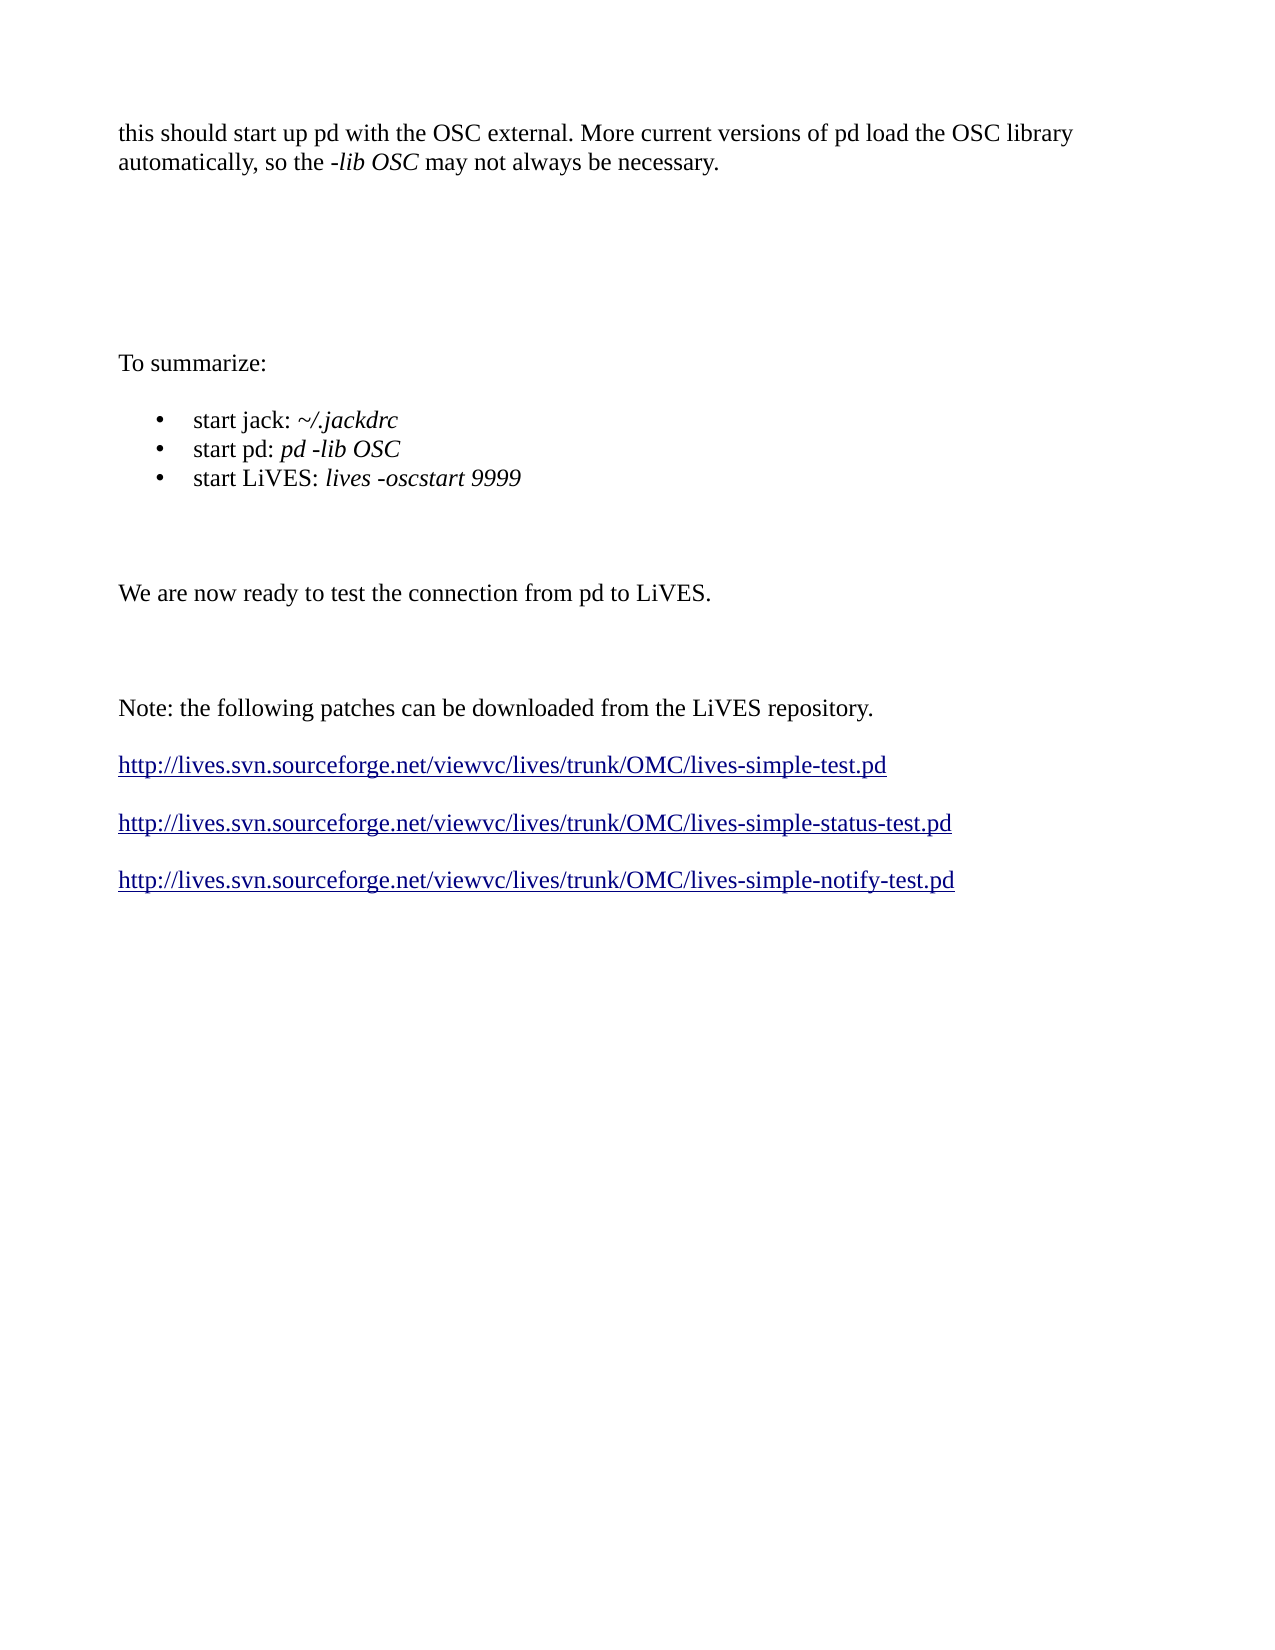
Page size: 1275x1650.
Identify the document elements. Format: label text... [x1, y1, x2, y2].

list start pd: pd -lib OSC [156, 434, 1157, 463]
text http://lives.svn.sourceforge.net/viewvc/lives/trunk/OMC/lives-simple-test.pd [118, 751, 1157, 779]
text To summarize: [118, 348, 1157, 377]
text We are now ready to test the connection from pd to LiVES. [118, 578, 1157, 607]
list start LiVES: lives -oscstart 9999 [156, 463, 1157, 492]
text Note: the following patches can be downloaded from the LiVES repository. [118, 693, 1157, 722]
list start jack: ~/.jackdrc [156, 406, 1157, 434]
text http://lives.svn.sourceforge.net/viewvc/lives/trunk/OMC/lives-simple-status-test.pd [118, 808, 1157, 837]
text http://lives.svn.sourceforge.net/viewvc/lives/trunk/OMC/lives-simple-notify-test.pd [118, 866, 1157, 894]
text this should start up pd with the OSC external. More current versions of pd load the OSC library automatically, so the -lib OSC may not always be necessary. [118, 118, 1157, 176]
